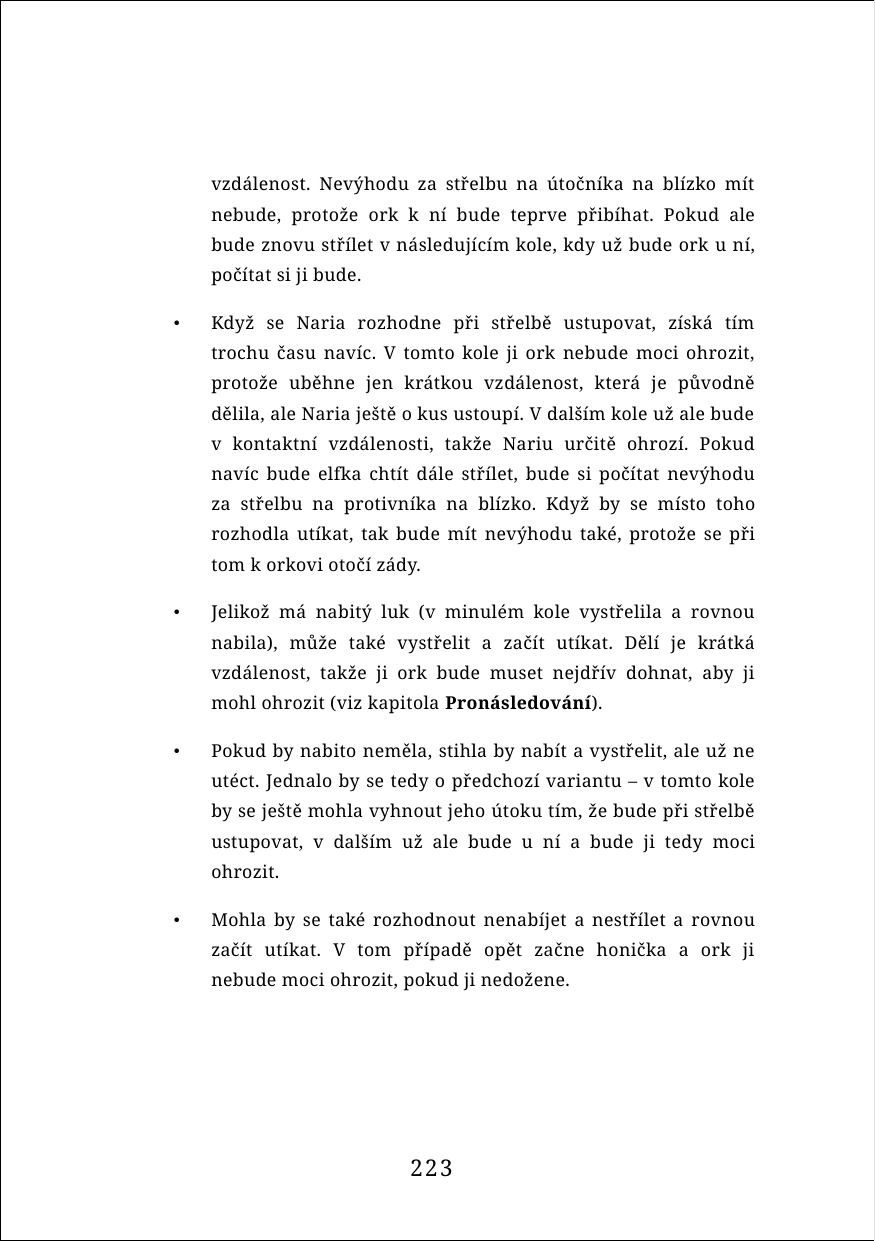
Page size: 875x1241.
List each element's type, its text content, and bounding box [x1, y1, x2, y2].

list Pokud by nabito neměla, stihla by nabít a vystřelit, ale už ne utéct. Jednalo by se tedy o předchozí variantu – v tomto kole by se ještě mohla vyhnout jeho útoku tím, že bude při střelbě ustupovat, v dalším už ale bude u ní a bude ji tedy moci ohrozit. [173, 738, 756, 883]
list Když se Naria rozhodne při střelbě ustupovat, získá tím trochu času navíc. V tomto kole ji ork nebude moci ohrozit, protože uběhne jen krátkou vzdálenost, která je původně dělila, ale Naria ještě o kus ustoupí. V dalším kole už ale bude v kontaktní vzdálenosti, takže Nariu určitě ohrozí. Pokud navíc bude elfka chtít dále střílet, bude si počítat nevýhodu za střelbu na protivníka na blízko. Když by se místo toho rozhodla utíkat, tak bude mít nevýhodu také, protože se při tom k orkovi otočí zády. [173, 310, 756, 576]
list Jelikož má nabitý luk (v minulém kole vystřelila a rovnou nabila), může také vystřelit a začít utíkat. Dělí je krátká vzdálenost, takže ji ork bude muset nejdřív dohnat, aby ji mohl ohrozit (viz kapitola Pronásledování). [173, 600, 756, 715]
list Mohla by se také rozhodnout nenabíjet a nestřílet a rovnou začít utíkat. V tom případě opět začne honička a ork ji nebude moci ohrozit, pokud ji nedožene. [173, 907, 756, 992]
list vzdálenost. Nevýhodu za střelbu na útočníka na blízko mít nebude, protože ork k ní bude teprve přibíhat. Pokud ale bude znovu střílet v následujícím kole, kdy už bude ork u ní, počítat si ji bude. [173, 172, 756, 287]
